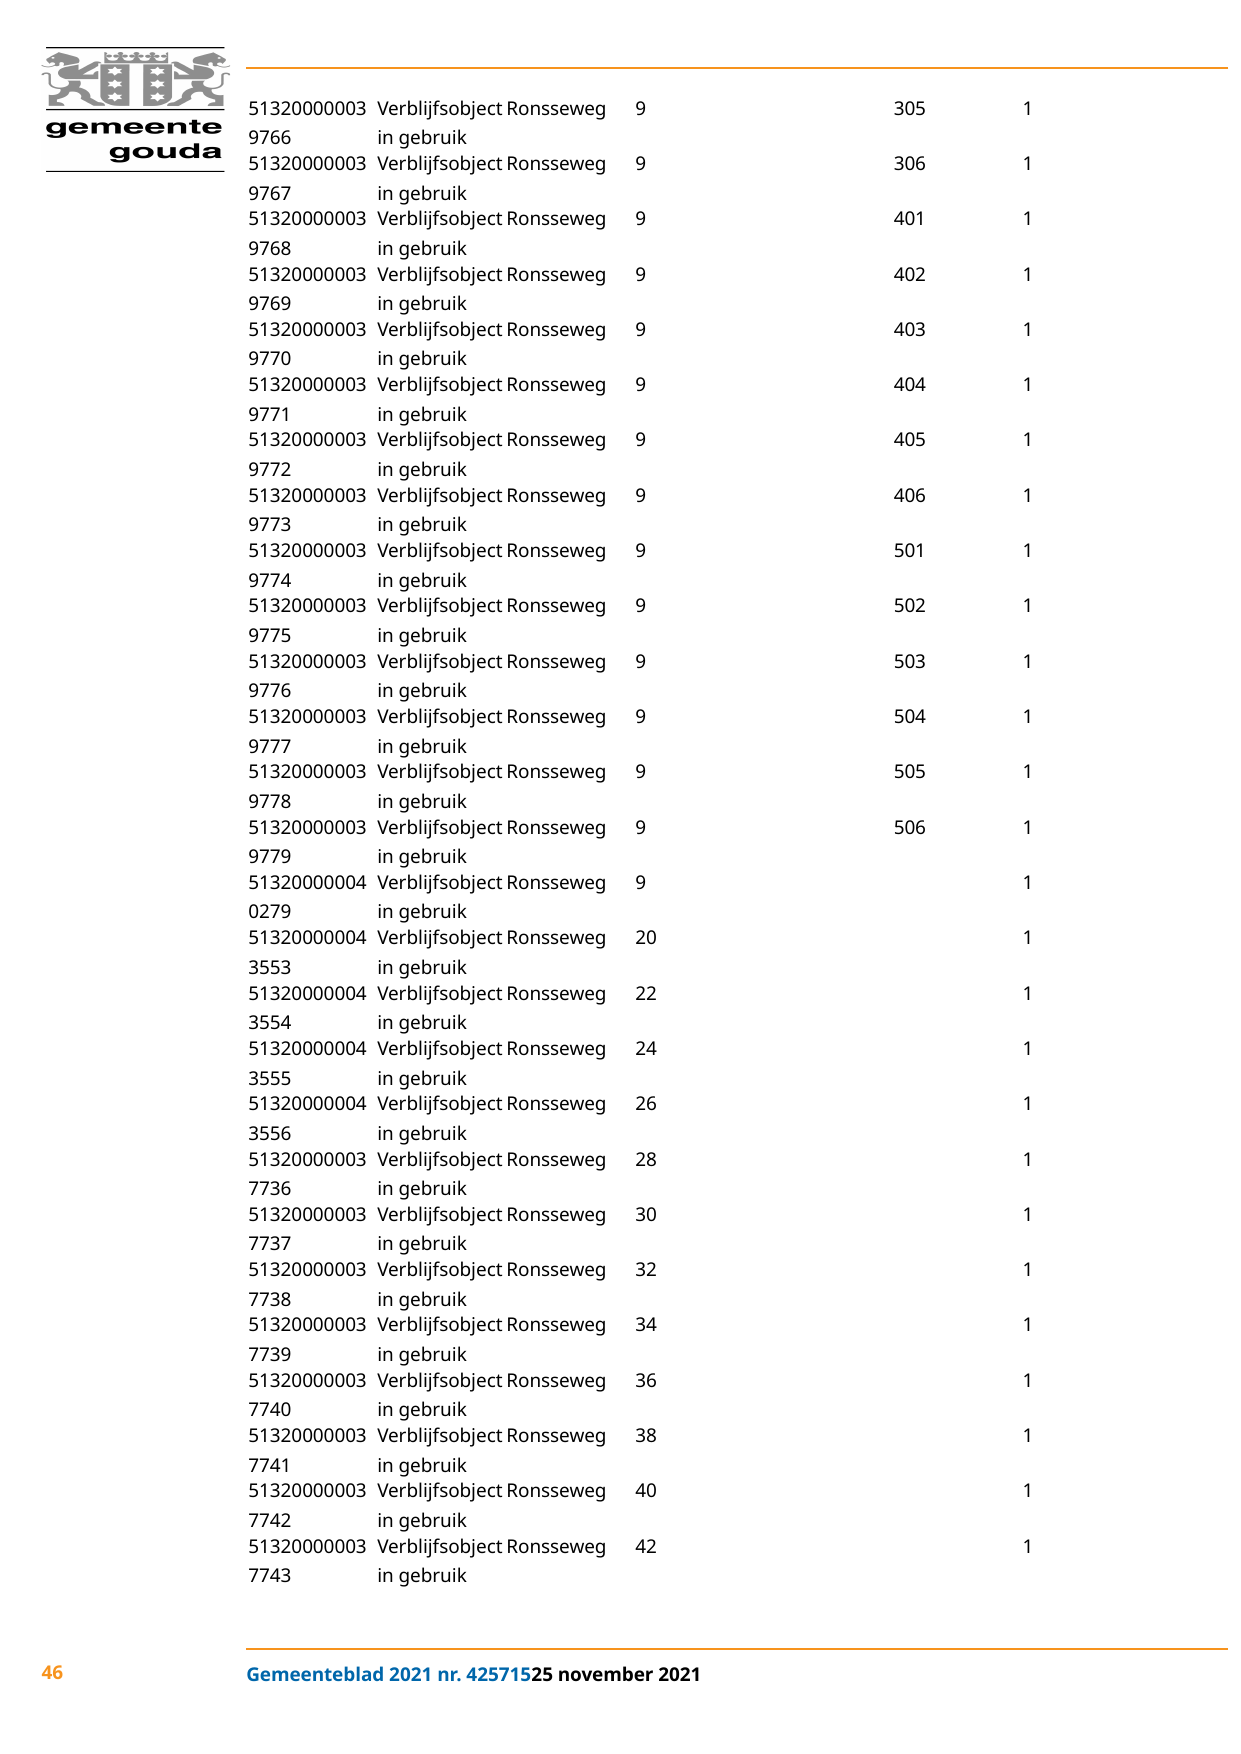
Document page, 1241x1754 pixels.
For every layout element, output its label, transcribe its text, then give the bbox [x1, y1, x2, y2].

table_cell [894, 1478, 1022, 1533]
table_cell Verblijfsobject in gebruik [377, 1256, 506, 1312]
table_cell [764, 980, 893, 1035]
table_cell [764, 205, 893, 261]
table_cell [764, 371, 893, 427]
table_cell Ronsseweg [506, 427, 635, 482]
table_cell Verblijfsobject in gebruik [377, 925, 506, 980]
table_cell 513200000037740 [248, 1367, 377, 1422]
table_cell 513200000039770 [248, 316, 377, 371]
table_cell Verblijfsobject in gebruik [377, 427, 506, 482]
table_cell 513200000039775 [248, 593, 377, 648]
table_cell Verblijfsobject in gebruik [377, 593, 506, 648]
table_cell 20 [635, 925, 764, 980]
table_cell Verblijfsobject in gebruik [377, 1422, 506, 1478]
table_cell 1 [1023, 648, 1152, 703]
table_cell Ronsseweg [506, 648, 635, 703]
table_cell [894, 1090, 1022, 1146]
table_cell 513200000039773 [248, 482, 377, 537]
table_cell 513200000043556 [248, 1090, 377, 1146]
table_cell 1 [1023, 593, 1152, 648]
table_cell 1 [1023, 980, 1152, 1035]
table_cell Ronsseweg [506, 869, 635, 924]
table_cell [894, 1312, 1022, 1367]
table_cell 505 [894, 759, 1022, 814]
table_cell 1 [1023, 1256, 1152, 1312]
table_cell 32 [635, 1256, 764, 1312]
table_cell 1 [1023, 537, 1152, 593]
table_cell 1 [1023, 316, 1152, 371]
table_cell 1 [1023, 150, 1152, 205]
table_cell 513200000039767 [248, 150, 377, 205]
table_cell 1 [1023, 1478, 1152, 1533]
table_cell Ronsseweg [506, 1256, 635, 1312]
table_cell Verblijfsobject in gebruik [377, 1478, 506, 1533]
table_cell 513200000037743 [248, 1533, 377, 1588]
table_cell 9 [635, 205, 764, 261]
table_cell Ronsseweg [506, 261, 635, 316]
table_cell 38 [635, 1422, 764, 1478]
table_cell Ronsseweg [506, 1090, 635, 1146]
table_cell Ronsseweg [506, 537, 635, 593]
table_cell 501 [894, 537, 1022, 593]
table_cell Ronsseweg [506, 925, 635, 980]
table_cell [894, 1256, 1022, 1312]
table_cell Ronsseweg [506, 316, 635, 371]
table_cell 9 [635, 371, 764, 427]
table_cell [764, 537, 893, 593]
table_cell 1 [1023, 925, 1152, 980]
table_cell 513200000039768 [248, 205, 377, 261]
table_cell 513200000040279 [248, 869, 377, 924]
table_cell [764, 1035, 893, 1090]
table_cell 513200000039778 [248, 759, 377, 814]
table_cell Verblijfsobject in gebruik [377, 1146, 506, 1201]
table_cell [894, 869, 1022, 924]
table_cell Ronsseweg [506, 980, 635, 1035]
table_cell 513200000039772 [248, 427, 377, 482]
table_cell 1 [1023, 482, 1152, 537]
table_cell 1 [1023, 1367, 1152, 1422]
table_cell 1 [1023, 1146, 1152, 1201]
table_cell 9 [635, 869, 764, 924]
table_cell Verblijfsobject in gebruik [377, 1201, 506, 1256]
table_cell 9 [635, 427, 764, 482]
table_cell [764, 869, 893, 924]
table_cell 1 [1023, 95, 1152, 150]
table_cell 1 [1023, 1201, 1152, 1256]
table_cell 42 [635, 1533, 764, 1588]
table_cell [764, 1367, 893, 1422]
table_cell [764, 925, 893, 980]
table_cell 513200000037736 [248, 1146, 377, 1201]
table_cell [764, 1312, 893, 1367]
table_cell 1 [1023, 261, 1152, 316]
table_cell [764, 1090, 893, 1146]
table_cell Verblijfsobject in gebruik [377, 648, 506, 703]
table_cell 513200000039771 [248, 371, 377, 427]
table_cell Verblijfsobject in gebruik [377, 205, 506, 261]
table_cell 513200000039774 [248, 537, 377, 593]
table_cell 513200000043554 [248, 980, 377, 1035]
table_cell [764, 95, 893, 150]
table_cell 513200000039779 [248, 814, 377, 869]
table_cell 9 [635, 537, 764, 593]
picture [41, 47, 231, 172]
table_cell [894, 1201, 1022, 1256]
table_cell 36 [635, 1367, 764, 1422]
table_cell [894, 1146, 1022, 1201]
table_cell Verblijfsobject in gebruik [377, 703, 506, 758]
table_cell 406 [894, 482, 1022, 537]
table_cell 24 [635, 1035, 764, 1090]
table_cell Verblijfsobject in gebruik [377, 316, 506, 371]
table_cell Verblijfsobject in gebruik [377, 980, 506, 1035]
table_cell Verblijfsobject in gebruik [377, 1035, 506, 1090]
table_cell [764, 1478, 893, 1533]
table_cell Ronsseweg [506, 1533, 635, 1588]
table_cell 401 [894, 205, 1022, 261]
table_cell Ronsseweg [506, 1422, 635, 1478]
table_cell 22 [635, 980, 764, 1035]
table_cell 40 [635, 1478, 764, 1533]
table_cell Verblijfsobject in gebruik [377, 371, 506, 427]
table_cell Ronsseweg [506, 593, 635, 648]
table_cell [764, 1201, 893, 1256]
table_cell 506 [894, 814, 1022, 869]
table_cell 405 [894, 427, 1022, 482]
table_cell 404 [894, 371, 1022, 427]
table_cell 402 [894, 261, 1022, 316]
table_cell 1 [1023, 1422, 1152, 1478]
table_cell 9 [635, 316, 764, 371]
table_cell [764, 150, 893, 205]
table_cell 513200000037739 [248, 1312, 377, 1367]
table_cell Verblijfsobject in gebruik [377, 1367, 506, 1422]
table_cell 28 [635, 1146, 764, 1201]
table_cell 513200000039776 [248, 648, 377, 703]
table_cell 1 [1023, 371, 1152, 427]
table_cell Verblijfsobject in gebruik [377, 869, 506, 924]
table_cell 9 [635, 95, 764, 150]
table_cell Ronsseweg [506, 1312, 635, 1367]
table_cell 1 [1023, 759, 1152, 814]
table_cell Ronsseweg [506, 759, 635, 814]
table_cell 1 [1023, 205, 1152, 261]
table_cell 513200000039777 [248, 703, 377, 758]
table_cell Ronsseweg [506, 482, 635, 537]
table_cell Verblijfsobject in gebruik [377, 1312, 506, 1367]
table_cell [894, 1533, 1022, 1588]
table_cell [764, 1422, 893, 1478]
table_cell [764, 261, 893, 316]
table_cell Verblijfsobject in gebruik [377, 261, 506, 316]
table_cell 9 [635, 703, 764, 758]
table_cell Ronsseweg [506, 1035, 635, 1090]
table_cell 513200000037738 [248, 1256, 377, 1312]
table_cell 403 [894, 316, 1022, 371]
table_cell 9 [635, 814, 764, 869]
table_cell 1 [1023, 1312, 1152, 1367]
table_cell 306 [894, 150, 1022, 205]
table_cell Ronsseweg [506, 95, 635, 150]
table_cell Verblijfsobject in gebruik [377, 1090, 506, 1146]
table_cell 305 [894, 95, 1022, 150]
table_cell [764, 1533, 893, 1588]
table_cell 513200000037742 [248, 1478, 377, 1533]
table_cell 9 [635, 648, 764, 703]
table_cell 26 [635, 1090, 764, 1146]
table_cell [764, 1256, 893, 1312]
table_cell Verblijfsobject in gebruik [377, 759, 506, 814]
table_cell 9 [635, 759, 764, 814]
table_cell 513200000037741 [248, 1422, 377, 1478]
table_cell Ronsseweg [506, 1478, 635, 1533]
table_cell 1 [1023, 814, 1152, 869]
table_cell 1 [1023, 1035, 1152, 1090]
table_cell 503 [894, 648, 1022, 703]
table_cell [894, 980, 1022, 1035]
table_cell Ronsseweg [506, 1201, 635, 1256]
table_cell 513200000043555 [248, 1035, 377, 1090]
table_cell [764, 759, 893, 814]
table_cell Verblijfsobject in gebruik [377, 814, 506, 869]
table_cell Verblijfsobject in gebruik [377, 95, 506, 150]
table_cell [764, 1146, 893, 1201]
table_cell Verblijfsobject in gebruik [377, 482, 506, 537]
table_cell Ronsseweg [506, 814, 635, 869]
table_cell 9 [635, 482, 764, 537]
table_cell Ronsseweg [506, 371, 635, 427]
table_cell 1 [1023, 869, 1152, 924]
table_cell 1 [1023, 427, 1152, 482]
table_cell 30 [635, 1201, 764, 1256]
table_cell [894, 1422, 1022, 1478]
table_cell 9 [635, 150, 764, 205]
table_cell 9 [635, 261, 764, 316]
table_cell 513200000037737 [248, 1201, 377, 1256]
table_cell [764, 703, 893, 758]
table_cell [764, 814, 893, 869]
table_cell 502 [894, 593, 1022, 648]
table_cell [764, 316, 893, 371]
table_cell Ronsseweg [506, 1146, 635, 1201]
table_cell [894, 925, 1022, 980]
table_cell 513200000039769 [248, 261, 377, 316]
table_cell 513200000039766 [248, 95, 377, 150]
table_cell Ronsseweg [506, 150, 635, 205]
table_cell 504 [894, 703, 1022, 758]
table_cell Ronsseweg [506, 703, 635, 758]
table_cell 1 [1023, 1533, 1152, 1588]
table_cell [764, 482, 893, 537]
table_cell [764, 427, 893, 482]
table_cell 513200000043553 [248, 925, 377, 980]
table_cell 9 [635, 593, 764, 648]
table_cell Ronsseweg [506, 1367, 635, 1422]
table_cell 34 [635, 1312, 764, 1367]
table_cell [894, 1367, 1022, 1422]
table_cell Ronsseweg [506, 205, 635, 261]
table_cell 1 [1023, 703, 1152, 758]
table_cell [764, 593, 893, 648]
table_cell Verblijfsobject in gebruik [377, 1533, 506, 1588]
table_cell 1 [1023, 1090, 1152, 1146]
table_cell Verblijfsobject in gebruik [377, 150, 506, 205]
table_cell [894, 1035, 1022, 1090]
table_cell Verblijfsobject in gebruik [377, 537, 506, 593]
table_cell [764, 648, 893, 703]
